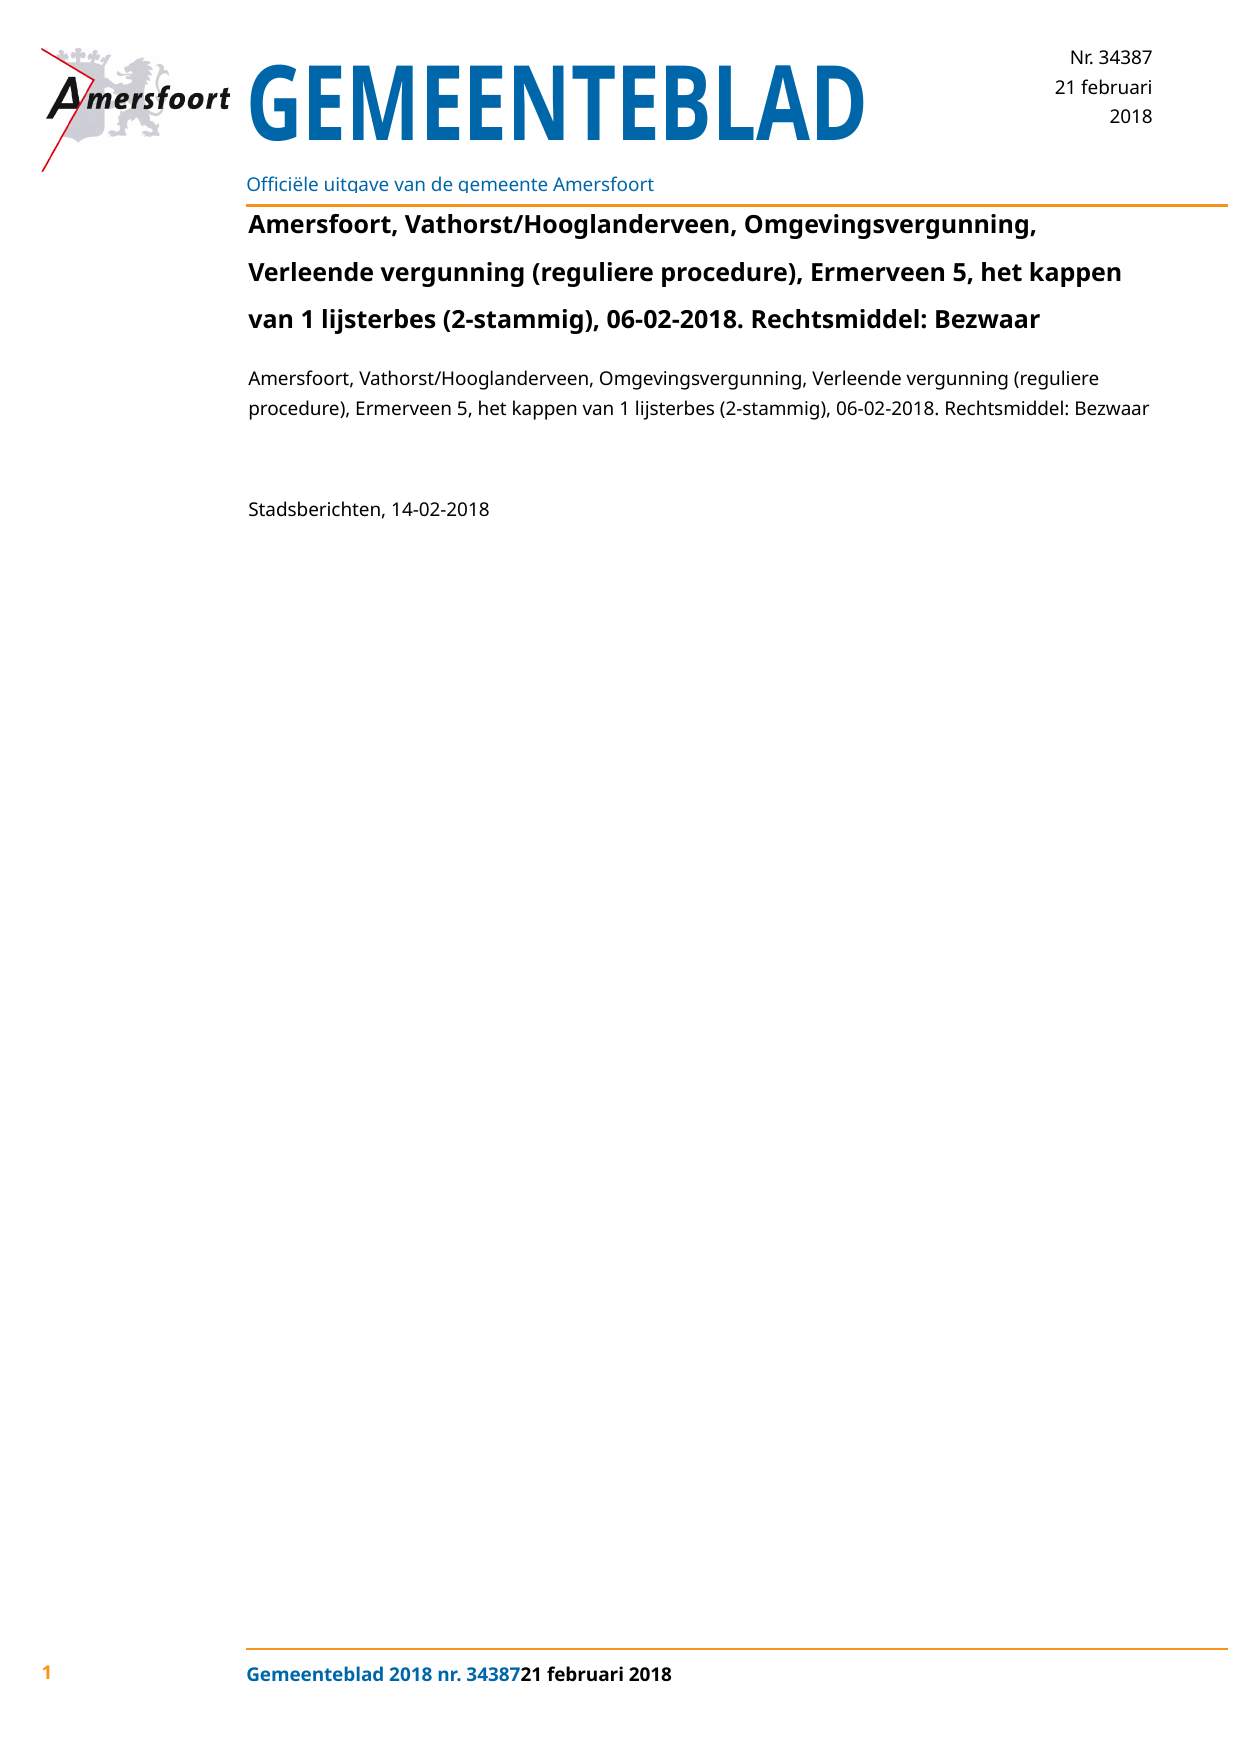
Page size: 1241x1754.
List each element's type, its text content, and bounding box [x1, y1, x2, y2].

text Amersfoort, Vathorst/Hooglanderveen, Omgevingsvergunning, Verleende vergunning (reguliere procedure), Ermerveen 5, het kappen van 1 lijsterbes (2-stammig), 06-02-2018. Rechtsmiddel: Bezwaar [248, 207, 1152, 336]
picture [41, 47, 231, 172]
text Amersfoort, Vathorst/Hooglanderveen, Omgevingsvergunning, Verleende vergunning (reguliere procedure), Ermerveen 5, het kappen van 1 lijsterbes (2-stammig), 06-02-2018. Rechtsmiddel: Bezwaar [248, 366, 1152, 421]
text Stadsberichten, 14-02-2018 [248, 496, 1152, 522]
